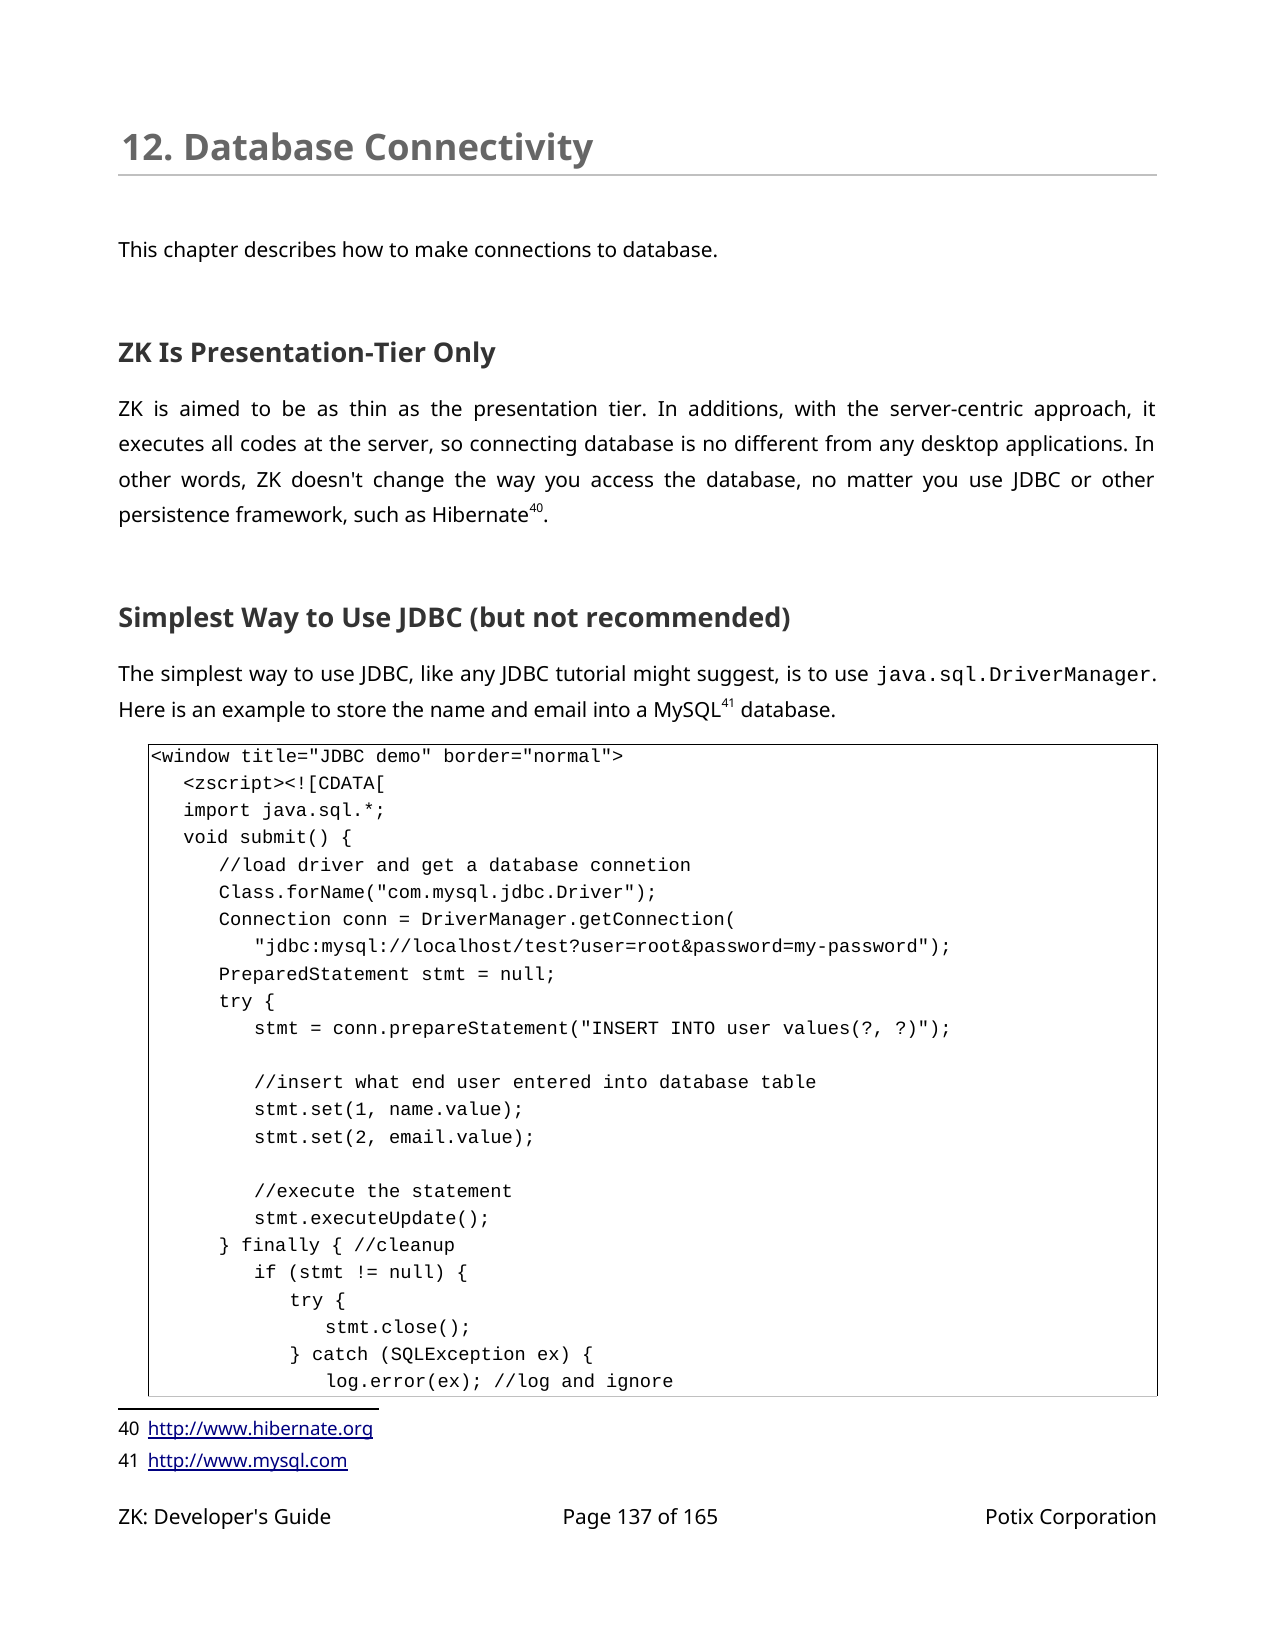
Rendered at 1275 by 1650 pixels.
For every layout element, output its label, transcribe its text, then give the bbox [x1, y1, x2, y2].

text The simplest way to use JDBC, like any JDBC tutorial might suggest, is to use java.sql.DriverManager. Here is an example to store the name and email into a MySQL database. [118, 659, 1157, 723]
text if (stmt != null) { [149, 1260, 1157, 1285]
text stmt = conn.prepareStatement("INSERT INTO user values(?, ?)"); [149, 1016, 1157, 1040]
text ZK is aimed to be as thin as the presentation tier. In additions, with the server-centric approach, it executes all codes at the server, so connecting database is no different from any desktop applications. In other words, ZK doesn't change the way you access the database, no matter you use JDBC or other persistence framework, such as Hibernate. [118, 394, 1157, 528]
text } finally { //cleanup [149, 1233, 1157, 1257]
text try { [149, 1288, 1157, 1312]
text stmt.executeUpdate(); [149, 1206, 1157, 1230]
text PreparedStatement stmt = null; [149, 961, 1157, 986]
text log.error(ex); //log and ignore [149, 1369, 1157, 1396]
subtitle ZK Is Presentation-Tier Only [118, 334, 1157, 371]
text //load driver and get a database connetion [149, 853, 1157, 877]
text stmt.set(2, email.value); [149, 1124, 1157, 1149]
text void submit() { [149, 825, 1157, 850]
text http://www.mysql.com [118, 1447, 1157, 1473]
text stmt.close(); [149, 1315, 1157, 1339]
text "jdbc:mysql://localhost/test?user=root&password=my-password"); [149, 934, 1157, 958]
text stmt.set(1, name.value); [149, 1097, 1157, 1122]
text This chapter describes how to make connections to database. [118, 235, 1157, 263]
text http://www.hibernate.org [118, 1416, 1157, 1441]
subtitle Simplest Way to Use JDBC (but not recommended) [118, 599, 1157, 636]
text //execute the statement [149, 1179, 1157, 1203]
text //insert what end user entered into database table [149, 1070, 1157, 1094]
text try { [149, 988, 1157, 1013]
text <window title="JDBC demo" border="normal"> [149, 745, 1157, 768]
text Connection conn = DriverManager.getConnection( [149, 907, 1157, 931]
subtitle 12. Database Connectivity [118, 118, 1157, 174]
text } catch (SQLException ex) { [149, 1342, 1157, 1366]
text <zscript><![CDATA[ [149, 771, 1157, 795]
text import java.sql.*; [149, 798, 1157, 822]
text Class.forName("com.mysql.jdbc.Driver"); [149, 880, 1157, 904]
